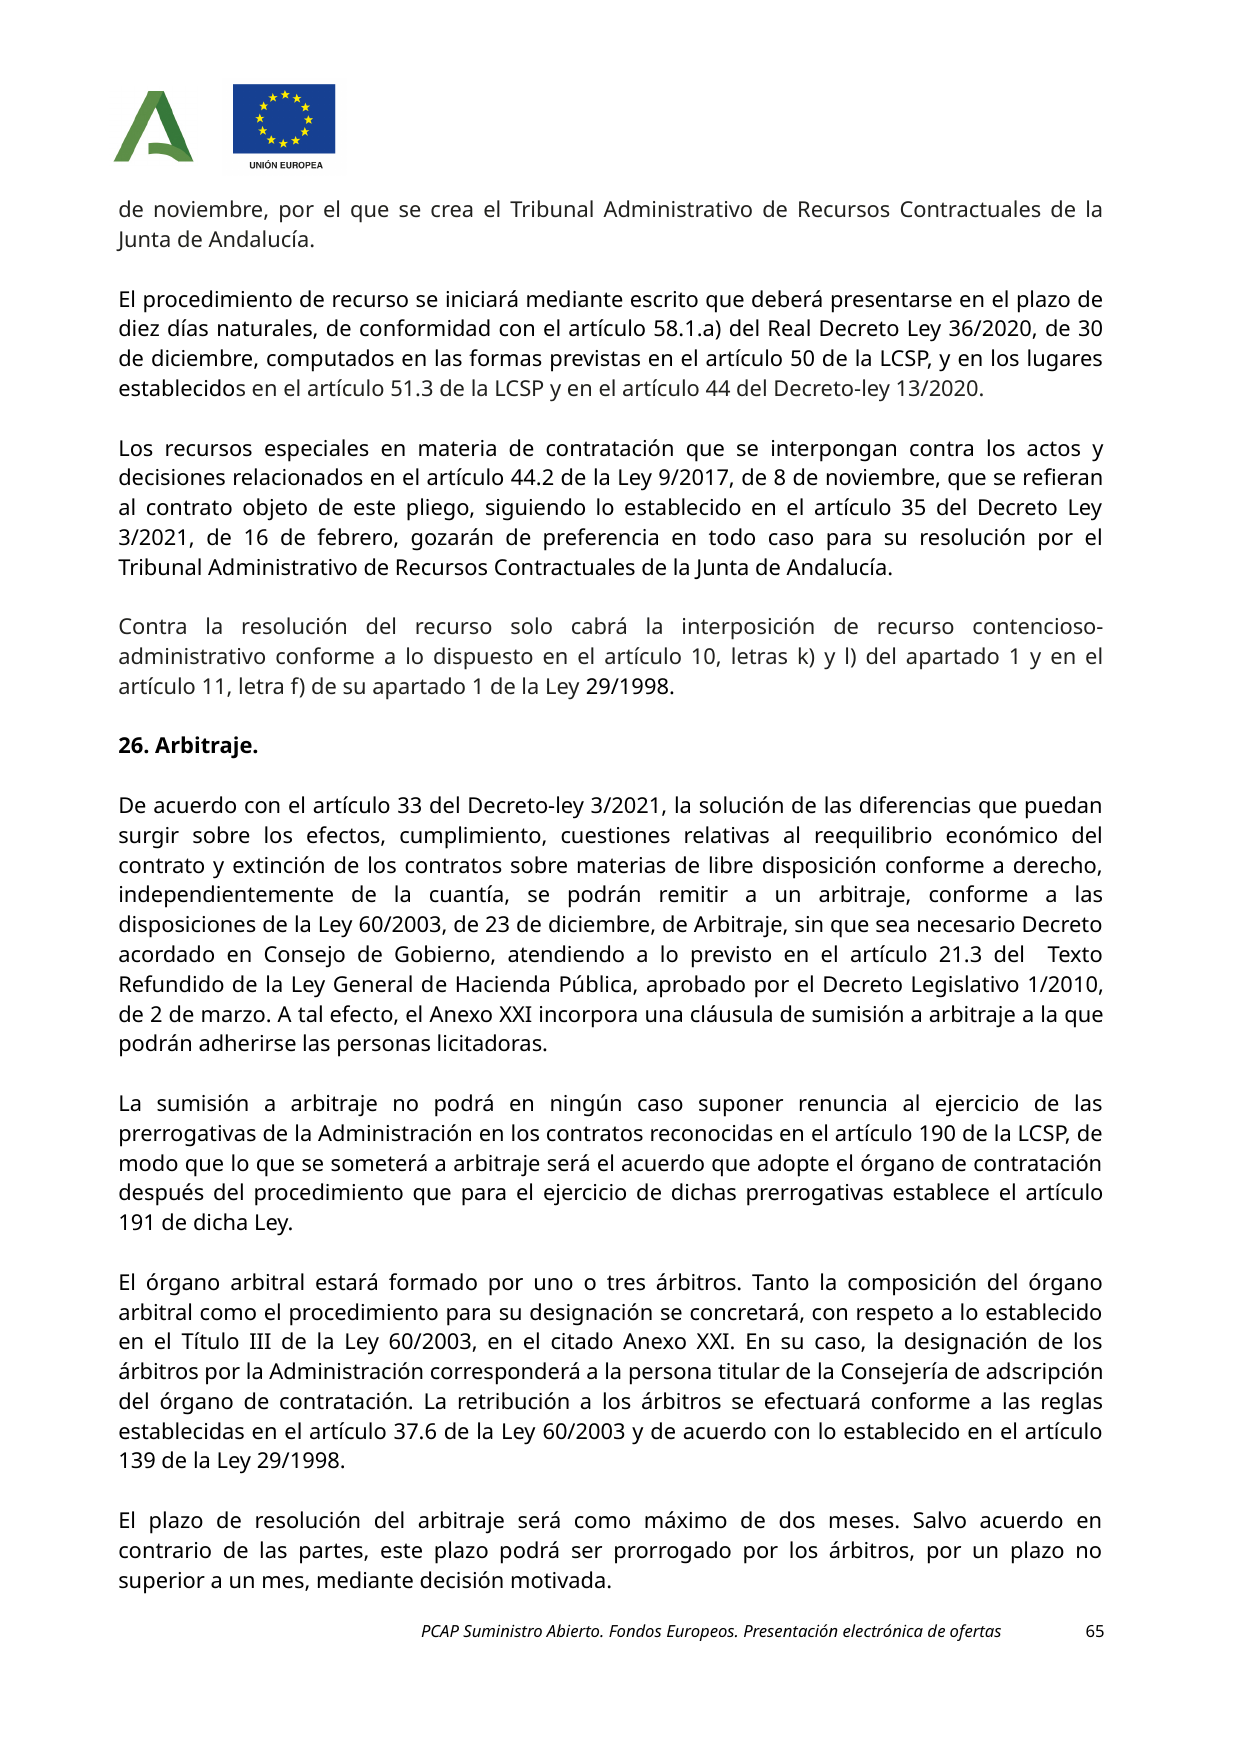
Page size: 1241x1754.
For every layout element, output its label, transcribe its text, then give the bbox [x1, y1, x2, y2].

text El órgano arbitral estará formado por uno o tres árbitros. Tanto la composición del órgano arbitral como el procedimiento para su designación se concretará, con respeto a lo establecido en el Título III de la Ley 60/2003, en el citado Anexo XXI. En su caso, la designación de los árbitros por la Administración corresponderá a la persona titular de la Consejería de adscripción del órgano de contratación. La retribución a los árbitros se efectuará conforme a las reglas establecidas en el artículo 37.6 de la Ley 60/2003 y de acuerdo con lo establecido en el artículo 139 de la Ley 29/1998. [118, 1267, 1104, 1475]
picture [221, 78, 347, 176]
text Contra la resolución del recurso solo cabrá la interposición de recurso contencioso-administrativo conforme a lo dispuesto en el artículo 10, letras k) y l) del apartado 1 y en el artículo 11, letra f) de su apartado 1 de la Ley 29/1998. [118, 611, 1104, 701]
text 26. Arbitraje. [118, 731, 1104, 760]
text El procedimiento de recurso se iniciará mediante escrito que deberá presentarse en el plazo de diez días naturales, de conformidad con el artículo 58.1.a) del Real Decreto Ley 36/2020, de 30 de diciembre, computados en las formas previstas en el artículo 50 de la LCSP, y en los lugares establecidos en el artículo 51.3 de la LCSP y en el artículo 44 del Decreto-ley 13/2020. [118, 284, 1104, 403]
picture [109, 86, 198, 166]
text La sumisión a arbitraje no podrá en ningún caso suponer renuncia al ejercicio de las prerrogativas de la Administración en los contratos reconocidas en el artículo 190 de la LCSP, de modo que lo que se someterá a arbitraje será el acuerdo que adopte el órgano de contratación después del procedimiento que para el ejercicio de dichas prerrogativas establece el artículo 191 de dicha Ley. [118, 1088, 1104, 1237]
text Los recursos especiales en materia de contratación que se interpongan contra los actos y decisiones relacionados en el artículo 44.2 de la Ley 9/2017, de 8 de noviembre, que se refieran al contrato objeto de este pliego, siguiendo lo establecido en el artículo 35 del Decreto Ley 3/2021, de 16 de febrero, gozarán de preferencia en todo caso para su resolución por el Tribunal Administrativo de Recursos Contractuales de la Junta de Andalucía. [118, 433, 1104, 582]
text de noviembre, por el que se crea el Tribunal Administrativo de Recursos Contractuales de la Junta de Andalucía. [118, 194, 1104, 254]
text El plazo de resolución del arbitraje será como máximo de dos meses. Salvo acuerdo en contrario de las partes, este plazo podrá ser prorrogado por los árbitros, por un plazo no superior a un mes, mediante decisión motivada. [118, 1505, 1104, 1594]
text De acuerdo con el artículo 33 del Decreto-ley 3/2021, la solución de las diferencias que puedan surgir sobre los efectos, cumplimiento, cuestiones relativas al reequilibrio económico del contrato y extinción de los contratos sobre materias de libre disposición conforme a derecho, independientemente de la cuantía, se podrán remitir a un arbitraje, conforme a las disposiciones de la Ley 60/2003, de 23 de diciembre, de Arbitraje, sin que sea necesario Decreto acordado en Consejo de Gobierno, atendiendo a lo previsto en el artículo 21.3 del Texto Refundido de la Ley General de Hacienda Pública, aprobado por el Decreto Legislativo 1/2010, de 2 de marzo. A tal efecto, el Anexo XXI incorpora una cláusula de sumisión a arbitraje a la que podrán adherirse las personas licitadoras. [118, 790, 1104, 1058]
